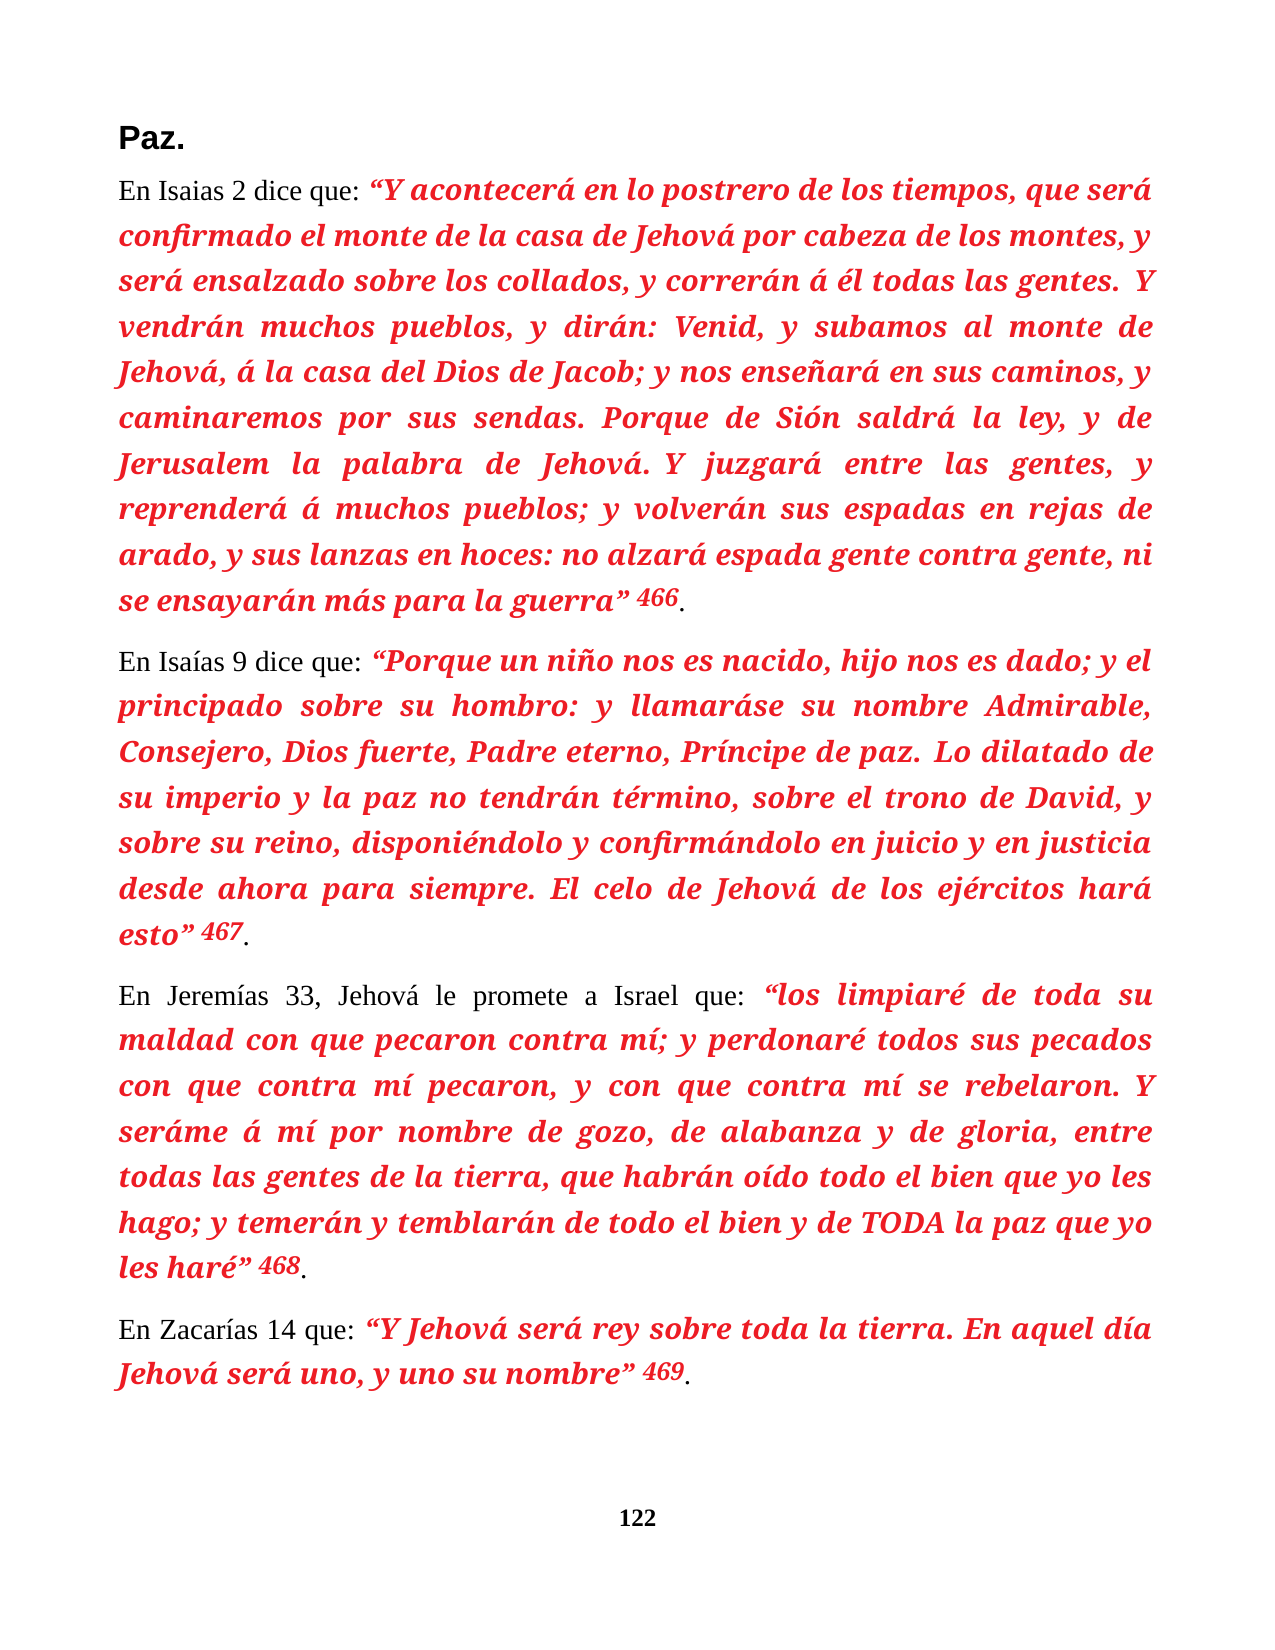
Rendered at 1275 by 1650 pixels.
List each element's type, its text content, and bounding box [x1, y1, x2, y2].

text En Isaias 2 dice que: “Y acontecerá en lo postrero de los tiempos, que será confirmado el monte de la casa de Jehová por cabeza de los montes, y será ensalzado sobre los collados, y correrán á él todas las gentes. Y vendrán muchos pueblos, y dirán: Venid, y subamos al monte de Jehová, á la casa del Dios de Jacob; y nos enseñará en sus caminos, y caminaremos por sus sendas. Porque de Sión saldrá la ley, y de Jerusalem la palabra de Jehová. Y juzgará entre las gentes, y reprenderá á muchos pueblos; y volverán sus espadas en rejas de arado, y sus lanzas en hoces: no alzará espada gente contra gente, ni se ensayarán más para la guerra” . [118, 169, 1157, 619]
text En Jeremías 33, Jehová le promete a Israel que: “los limpiaré de toda su maldad con que pecaron contra mí; y perdonaré todos sus pecados con que contra mí pecaron, y con que contra mí se rebelaron. Y seráme á mí por nombre de gozo, de alabanza y de gloria, entre todas las gentes de la tierra, que habrán oído todo el bien que yo les hago; y temerán y temblarán de todo el bien y de TODA la paz que yo les haré” . [118, 974, 1157, 1287]
subtitle Paz. [118, 118, 1157, 157]
text En Isaías 9 dice que: “Porque un niño nos es nacido, hijo nos es dado; y el principado sobre su hombro: y llamaráse su nombre Admirable, Consejero, Dios fuerte, Padre eterno, Príncipe de paz. Lo dilatado de su imperio y la paz no tendrán término, sobre el trono de David, y sobre su reino, disponiéndolo y confirmándolo en juicio y en justicia desde ahora para siempre. El celo de Jehová de los ejércitos hará esto” . [118, 640, 1157, 953]
text En Zacarías 14 que: “Y Jehová será rey sobre toda la tierra. En aquel día Jehová será uno, y uno su nombre” . [118, 1308, 1157, 1393]
